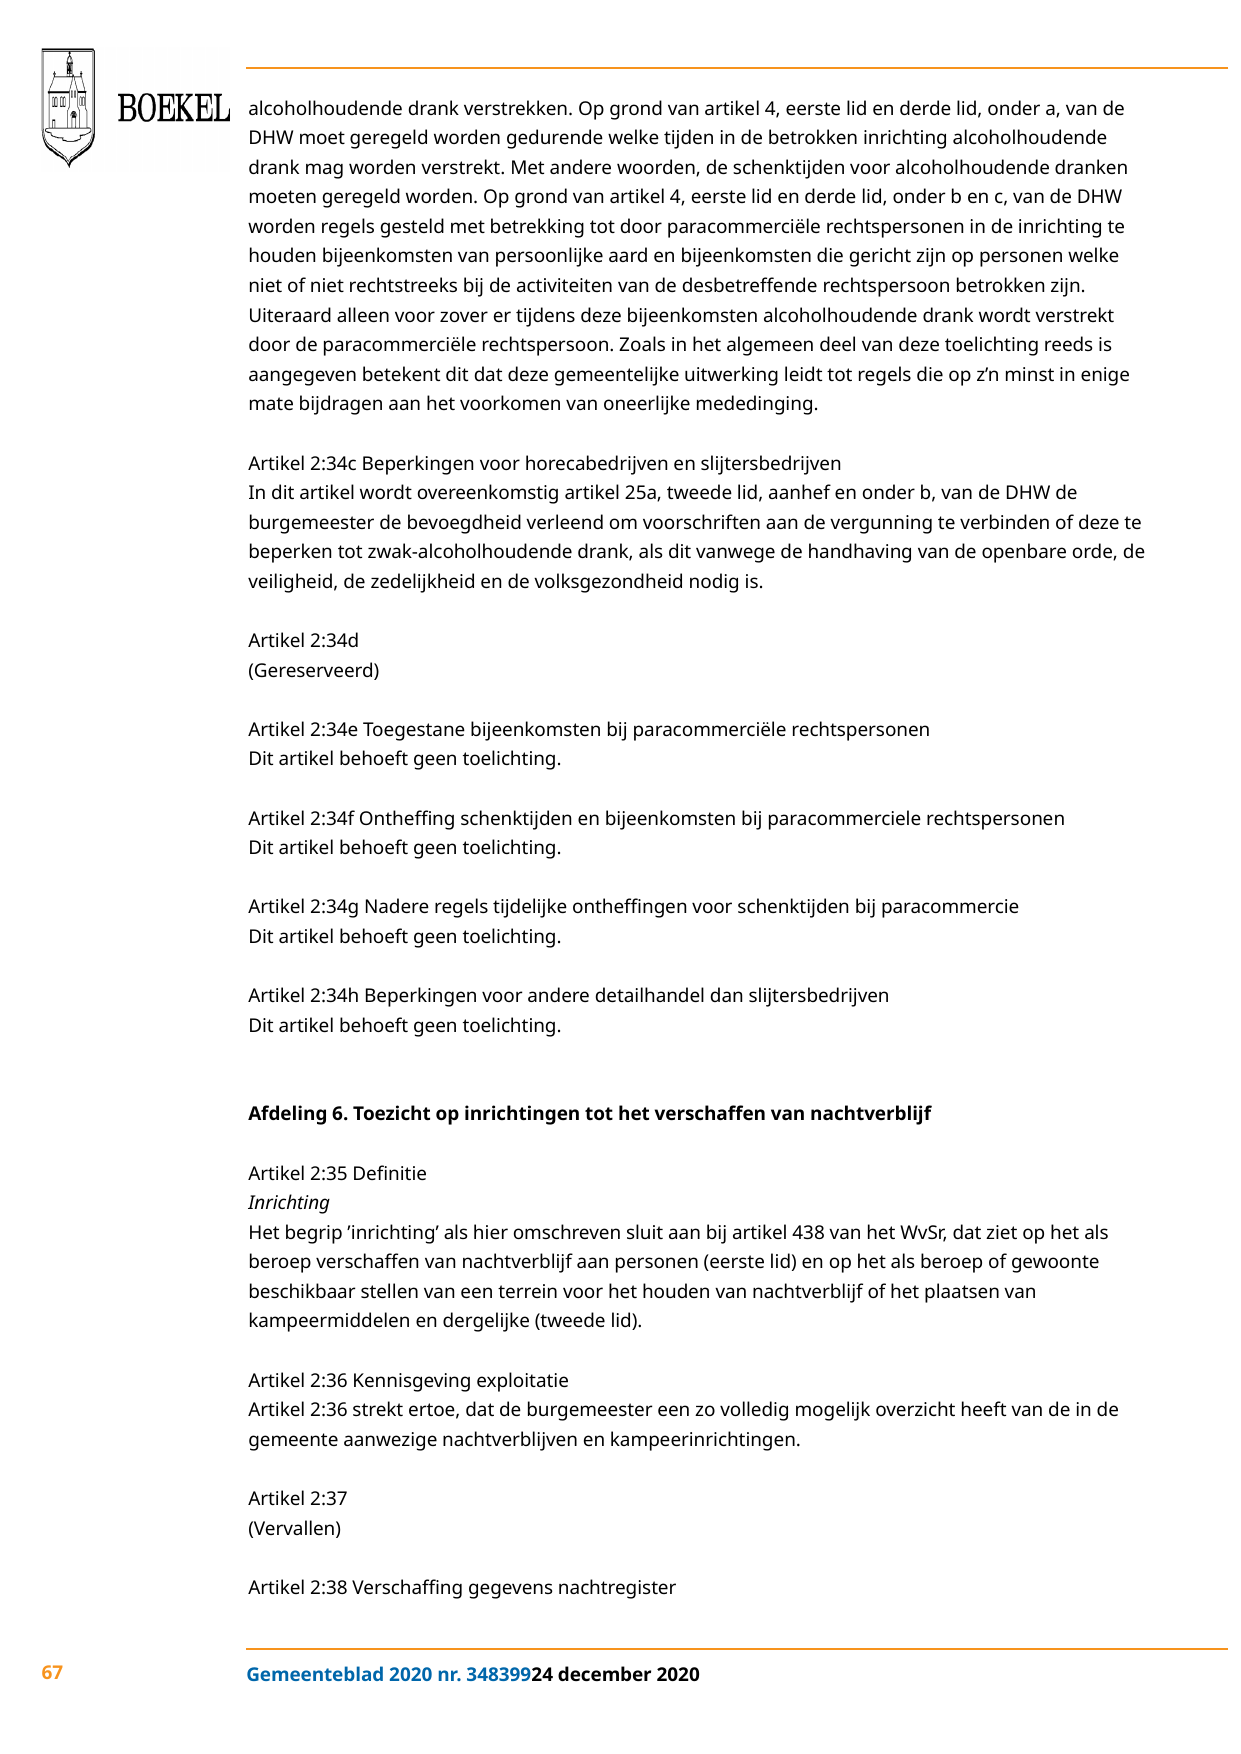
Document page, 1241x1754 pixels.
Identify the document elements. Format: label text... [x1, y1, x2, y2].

text (Gereserveerd) [248, 657, 1152, 683]
text Dit artikel behoeft geen toelichting. [248, 746, 1152, 771]
text (Vervallen) [248, 1515, 1152, 1541]
text Artikel 2:34e Toegestane bijeenkomsten bij paracommerciële rechtspersonen [248, 716, 1152, 742]
text Afdeling 6. Toezicht op inrichtingen tot het verschaffen van nachtverblijf [248, 1101, 1152, 1126]
text Artikel 2:34f Ontheffing schenktijden en bijeenkomsten bij paracommerciele rechtspersonen [248, 805, 1152, 831]
text Artikel 2:35 Definitie [248, 1160, 1152, 1186]
text Artikel 2:38 Verschaffing gegevens nachtregister [248, 1574, 1152, 1600]
text Dit artikel behoeft geen toelichting. [248, 923, 1152, 949]
text In dit artikel wordt overeenkomstig artikel 25a, tweede lid, aanhef en onder b, van de DHW de burgemeester de bevoegdheid verleend om voorschriften aan de vergunning te verbinden of deze te beperken tot zwak-alcoholhoudende drank, als dit vanwege de handhaving van de openbare orde, de veiligheid, de zedelijkheid en de volksgezondheid nodig is. [248, 479, 1152, 594]
text Artikel 2:34g Nadere regels tijdelijke ontheffingen voor schenktijden bij paracommercie [248, 893, 1152, 919]
text Artikel 2:36 Kennisgeving exploitatie [248, 1367, 1152, 1393]
text Dit artikel behoeft geen toelichting. [248, 1012, 1152, 1038]
picture [41, 47, 231, 172]
text Artikel 2:36 strekt ertoe, dat de burgemeester een zo volledig mogelijk overzicht heeft van de in de gemeente aanwezige nachtverblijven en kampeerinrichtingen. [248, 1396, 1152, 1452]
text Het begrip ’inrichting’ als hier omschreven sluit aan bij artikel 438 van het WvSr, dat ziet op het als beroep verschaffen van nachtverblijf aan personen (eerste lid) en op het als beroep of gewoonte beschikbaar stellen van een terrein voor het houden van nachtverblijf of het plaatsen van kampeermiddelen en dergelijke (tweede lid). [248, 1219, 1152, 1333]
text Artikel 2:34d [248, 627, 1152, 653]
text Artikel 2:34h Beperkingen voor andere detailhandel dan slijtersbedrijven [248, 982, 1152, 1008]
text Dit artikel behoeft geen toelichting. [248, 834, 1152, 860]
text Artikel 2:34c Beperkingen voor horecabedrijven en slijtersbedrijven [248, 450, 1152, 476]
text alcoholhoudende drank verstrekken. Op grond van artikel 4, eerste lid en derde lid, onder a, van de DHW moet geregeld worden gedurende welke tijden in de betrokken inrichting alcoholhoudende drank mag worden verstrekt. Met andere woorden, de schenktijden voor alcoholhoudende dranken moeten geregeld worden. Op grond van artikel 4, eerste lid en derde lid, onder b en c, van de DHW worden regels gesteld met betrekking tot door paracommerciële rechtspersonen in de inrichting te houden bijeenkomsten van persoonlijke aard en bijeenkomsten die gericht zijn op personen welke niet of niet rechtstreeks bij de activiteiten van de desbetreffende rechtspersoon betrokken zijn. Uiteraard alleen voor zover er tijdens deze bijeenkomsten alcoholhoudende drank wordt verstrekt door de paracommerciële rechtspersoon. Zoals in het algemeen deel van deze toelichting reeds is aangegeven betekent dit dat deze gemeentelijke uitwerking leidt tot regels die op z’n minst in enige mate bijdragen aan het voorkomen van oneerlijke mededinging. [248, 95, 1152, 416]
text Artikel 2:37 [248, 1485, 1152, 1511]
text Inrichting [248, 1189, 1152, 1215]
